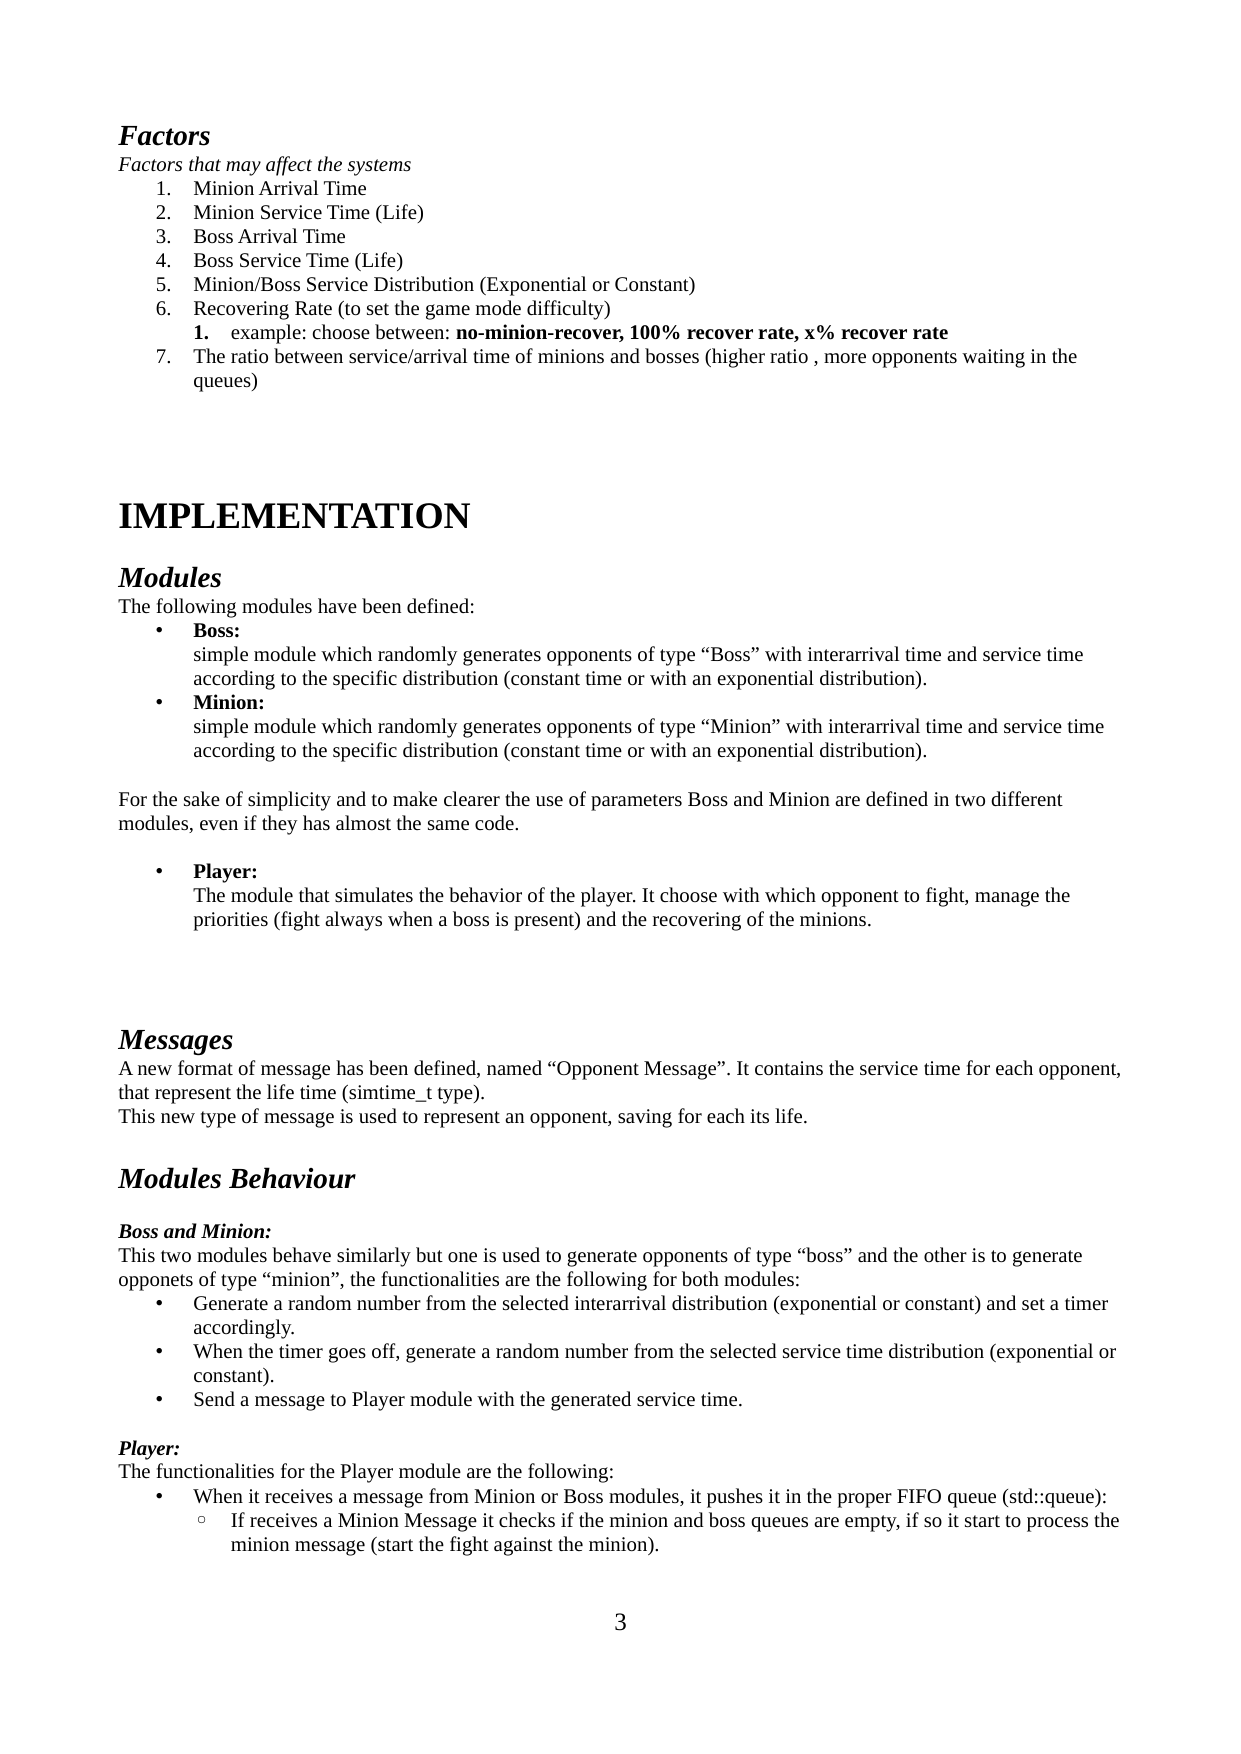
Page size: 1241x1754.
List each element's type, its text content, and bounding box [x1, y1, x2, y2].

list The module that simulates the behavior of the player. It choose with which opponent to fight, manage the priorities (fight always when a boss is present) and the recovering of the minions. [156, 883, 1122, 931]
list Recovering Rate (to set the game mode difficulty) [156, 296, 1122, 320]
text The functionalities for the Player module are the following: [118, 1459, 1122, 1483]
list When it receives a message from Minion or Boss modules, it pushes it in the proper FIFO queue (std::queue): [156, 1483, 1122, 1508]
text A new format of message has been defined, named “Opponent Message”. It contains the service time for each opponent, that represent the life time (simtime_t type). [118, 1056, 1122, 1104]
list Boss Service Time (Life) [156, 248, 1122, 272]
text Boss and Minion: [118, 1219, 1122, 1243]
list Send a message to Player module with the generated service time. [156, 1387, 1122, 1411]
list Minion Arrival Time [156, 176, 1122, 200]
text This new type of message is used to represent an opponent, saving for each its life. [118, 1104, 1122, 1128]
text Modules Behaviour [118, 1161, 1122, 1195]
list simple module which randomly generates opponents of type “Boss” with interarrival time and service time according to the specific distribution (constant time or with an exponential distribution). [156, 642, 1122, 690]
text Modules [118, 560, 1122, 594]
list Boss: [156, 618, 1122, 642]
list When the timer goes off, generate a random number from the selected service time distribution (exponential or constant). [156, 1339, 1122, 1387]
list Minion: [156, 690, 1122, 714]
text Player: [118, 1435, 1122, 1459]
list Boss Arrival Time [156, 224, 1122, 248]
text Factors that may affect the systems [118, 152, 1122, 176]
list example: choose between: no-minion-recover, 100% recover rate, x% recover rate [193, 320, 1122, 344]
list Player: [156, 859, 1122, 883]
text IMPLEMENTATION [118, 493, 1122, 536]
list Generate a random number from the selected interarrival distribution (exponential or constant) and set a timer accordingly. [156, 1291, 1122, 1339]
text Messages [118, 1022, 1122, 1056]
list The ratio between service/arrival time of minions and bosses (higher ratio , more opponents waiting in the queues) [156, 344, 1122, 392]
text Factors [118, 118, 1122, 152]
text For the sake of simplicity and to make clearer the use of parameters Boss and Minion are defined in two different modules, even if they has almost the same code. [118, 786, 1122, 834]
list simple module which randomly generates opponents of type “Minion” with interarrival time and service time according to the specific distribution (constant time or with an exponential distribution). [156, 714, 1122, 762]
list Minion Service Time (Life) [156, 200, 1122, 224]
text This two modules behave similarly but one is used to generate opponents of type “boss” and the other is to generate opponets of type “minion”, the functionalities are the following for both modules: [118, 1243, 1122, 1291]
list Minion/Boss Service Distribution (Exponential or Constant) [156, 272, 1122, 296]
list If receives a Minion Message it checks if the minion and boss queues are empty, if so it start to process the minion message (start the fight against the minion). [193, 1508, 1122, 1556]
text The following modules have been defined: [118, 594, 1122, 618]
